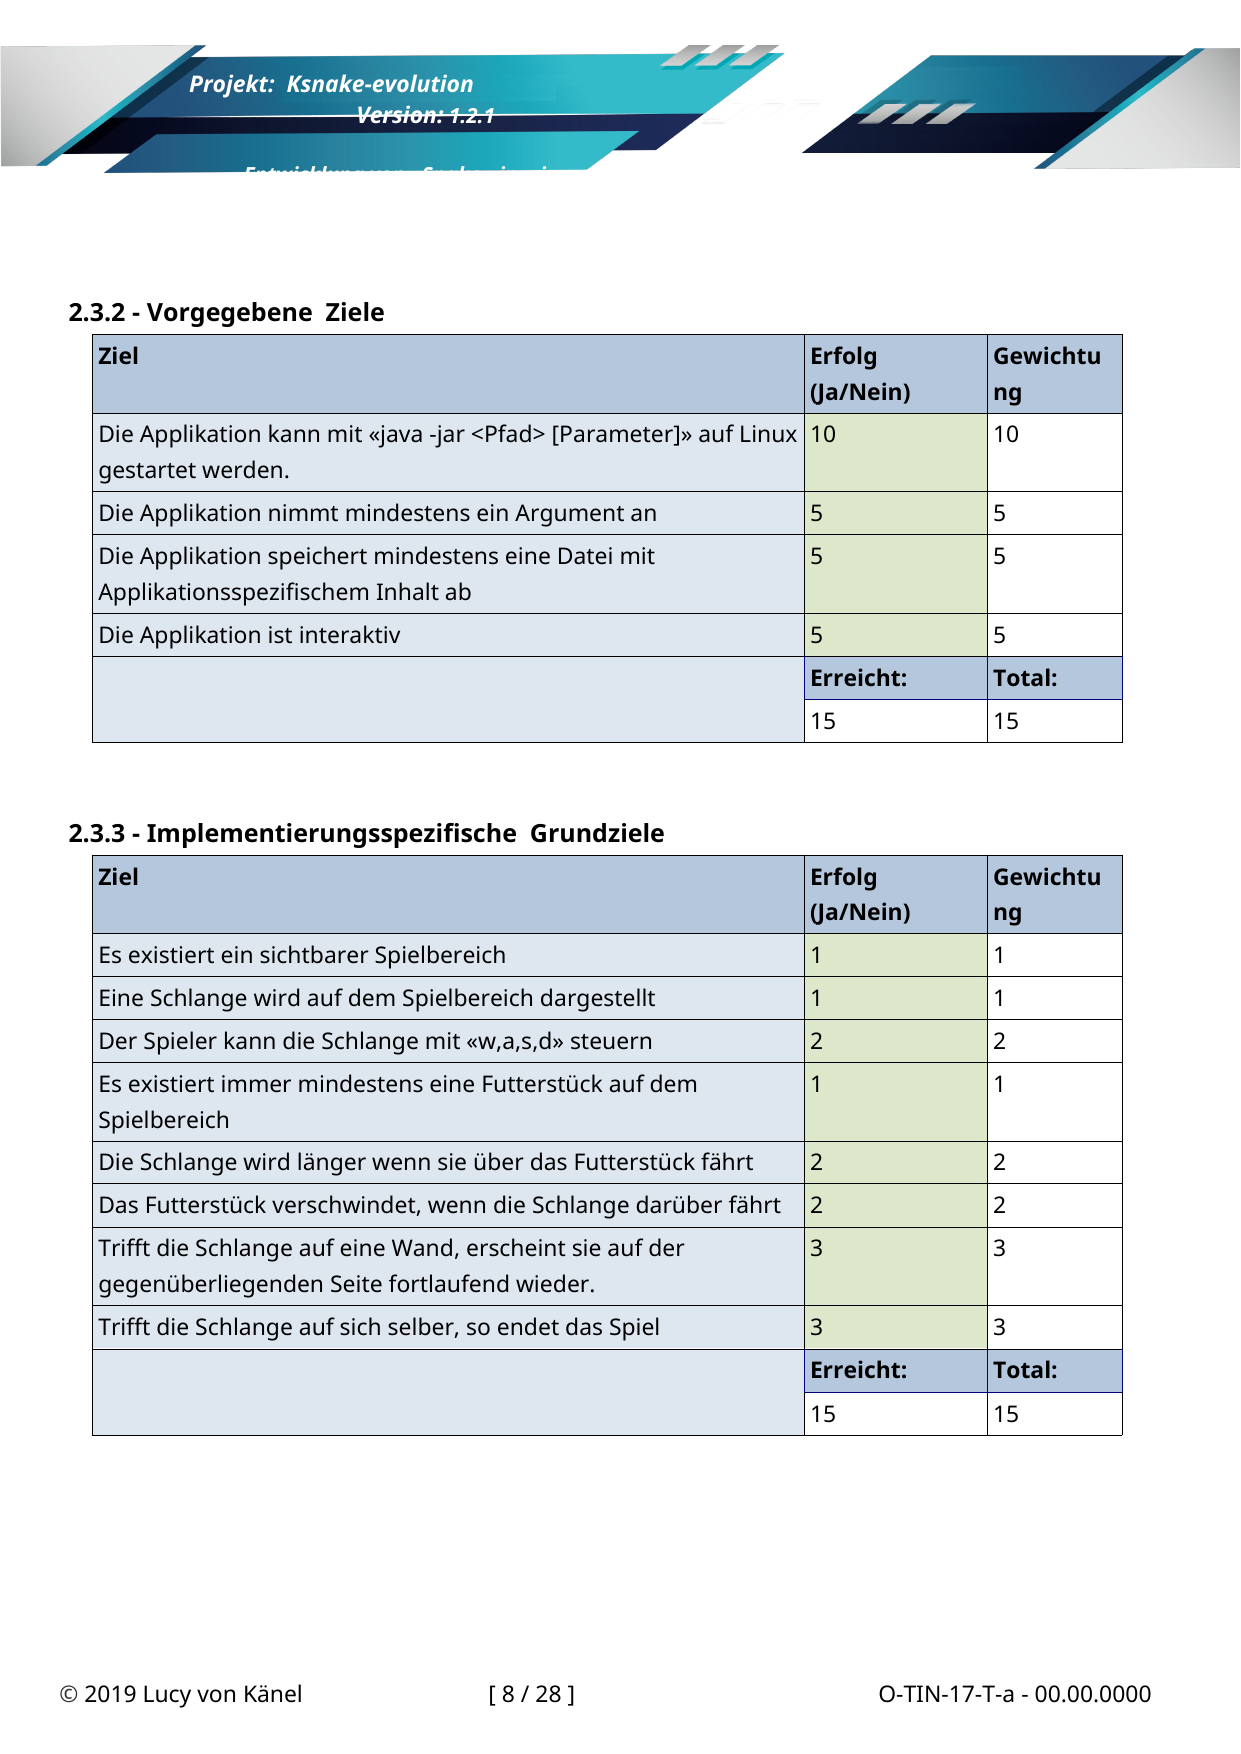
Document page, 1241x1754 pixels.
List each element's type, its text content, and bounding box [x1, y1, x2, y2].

picture [0, 38, 1241, 176]
table_cell 3 [805, 1228, 987, 1305]
table_cell [93, 657, 804, 742]
table_cell Das Futterstück verschwindet, wenn die Schlange darüber fährt [93, 1184, 804, 1227]
table_cell 5 [988, 492, 1122, 534]
table_cell Erreicht: [805, 1350, 987, 1392]
table_cell Die Applikation ist interaktiv [93, 614, 804, 656]
table_cell 10 [805, 414, 987, 491]
table_cell 1 [988, 977, 1122, 1019]
table_cell 2 [805, 1142, 987, 1183]
table_cell 5 [988, 614, 1122, 656]
subtitle Implementierungsspezifische Grundziele [59, 815, 1122, 849]
table_header Ziel [93, 856, 804, 933]
table_cell 10 [988, 414, 1122, 491]
table_cell Eine Schlange wird auf dem Spielbereich dargestellt [93, 977, 804, 1019]
table_header Gewichtung [988, 335, 1122, 413]
table_cell 2 [988, 1020, 1122, 1062]
table_cell Erreicht: [805, 657, 987, 699]
table_cell [93, 1350, 804, 1435]
table_cell Trifft die Schlange auf sich selber, so endet das Spiel [93, 1306, 804, 1348]
table_cell 3 [805, 1306, 987, 1348]
table_cell 15 [805, 1393, 987, 1435]
table_cell 2 [988, 1142, 1122, 1183]
table_cell 15 [988, 1393, 1122, 1435]
table_cell Es existiert immer mindestens eine Futterstück auf dem Spielbereich [93, 1063, 804, 1141]
table_cell Der Spieler kann die Schlange mit «w,a,s,d» steuern [93, 1020, 804, 1062]
table_cell 2 [805, 1184, 987, 1227]
table_cell 1 [805, 934, 987, 976]
table_cell 15 [988, 700, 1122, 742]
table_cell 1 [805, 1063, 987, 1141]
table_cell Es existiert ein sichtbarer Spielbereich [93, 934, 804, 976]
table_header Erfolg (Ja/Nein) [805, 335, 987, 413]
table_cell 3 [988, 1306, 1122, 1348]
table_cell 5 [988, 535, 1122, 613]
table_cell Die Applikation speichert mindestens eine Datei mit Applikationsspezifischem Inhalt ab [93, 535, 804, 613]
table_header Ziel [93, 335, 804, 413]
table_cell 1 [988, 934, 1122, 976]
table_cell 1 [805, 977, 987, 1019]
table_cell Total: [988, 1350, 1122, 1392]
table_header Erfolg (Ja/Nein) [805, 856, 987, 933]
subtitle Vorgegebene Ziele [59, 295, 1122, 329]
table_cell 5 [805, 535, 987, 613]
table_cell Die Applikation nimmt mindestens ein Argument an [93, 492, 804, 534]
table_cell Trifft die Schlange auf eine Wand, erscheint sie auf der gegenüberliegenden Seite fortlaufend wieder. [93, 1228, 804, 1305]
table_cell Total: [988, 657, 1122, 699]
table_cell 2 [988, 1184, 1122, 1227]
table_cell 2 [805, 1020, 987, 1062]
table_cell Die Applikation kann mit «java -jar <Pfad> [Parameter]» auf Linux gestartet werden. [93, 414, 804, 491]
table_header Gewichtung [988, 856, 1122, 933]
table_cell 5 [805, 492, 987, 534]
table_cell 3 [988, 1228, 1122, 1305]
table_cell 1 [988, 1063, 1122, 1141]
table_cell 5 [805, 614, 987, 656]
table_cell Die Schlange wird länger wenn sie über das Futterstück fährt [93, 1142, 804, 1183]
table_cell 15 [805, 700, 987, 742]
